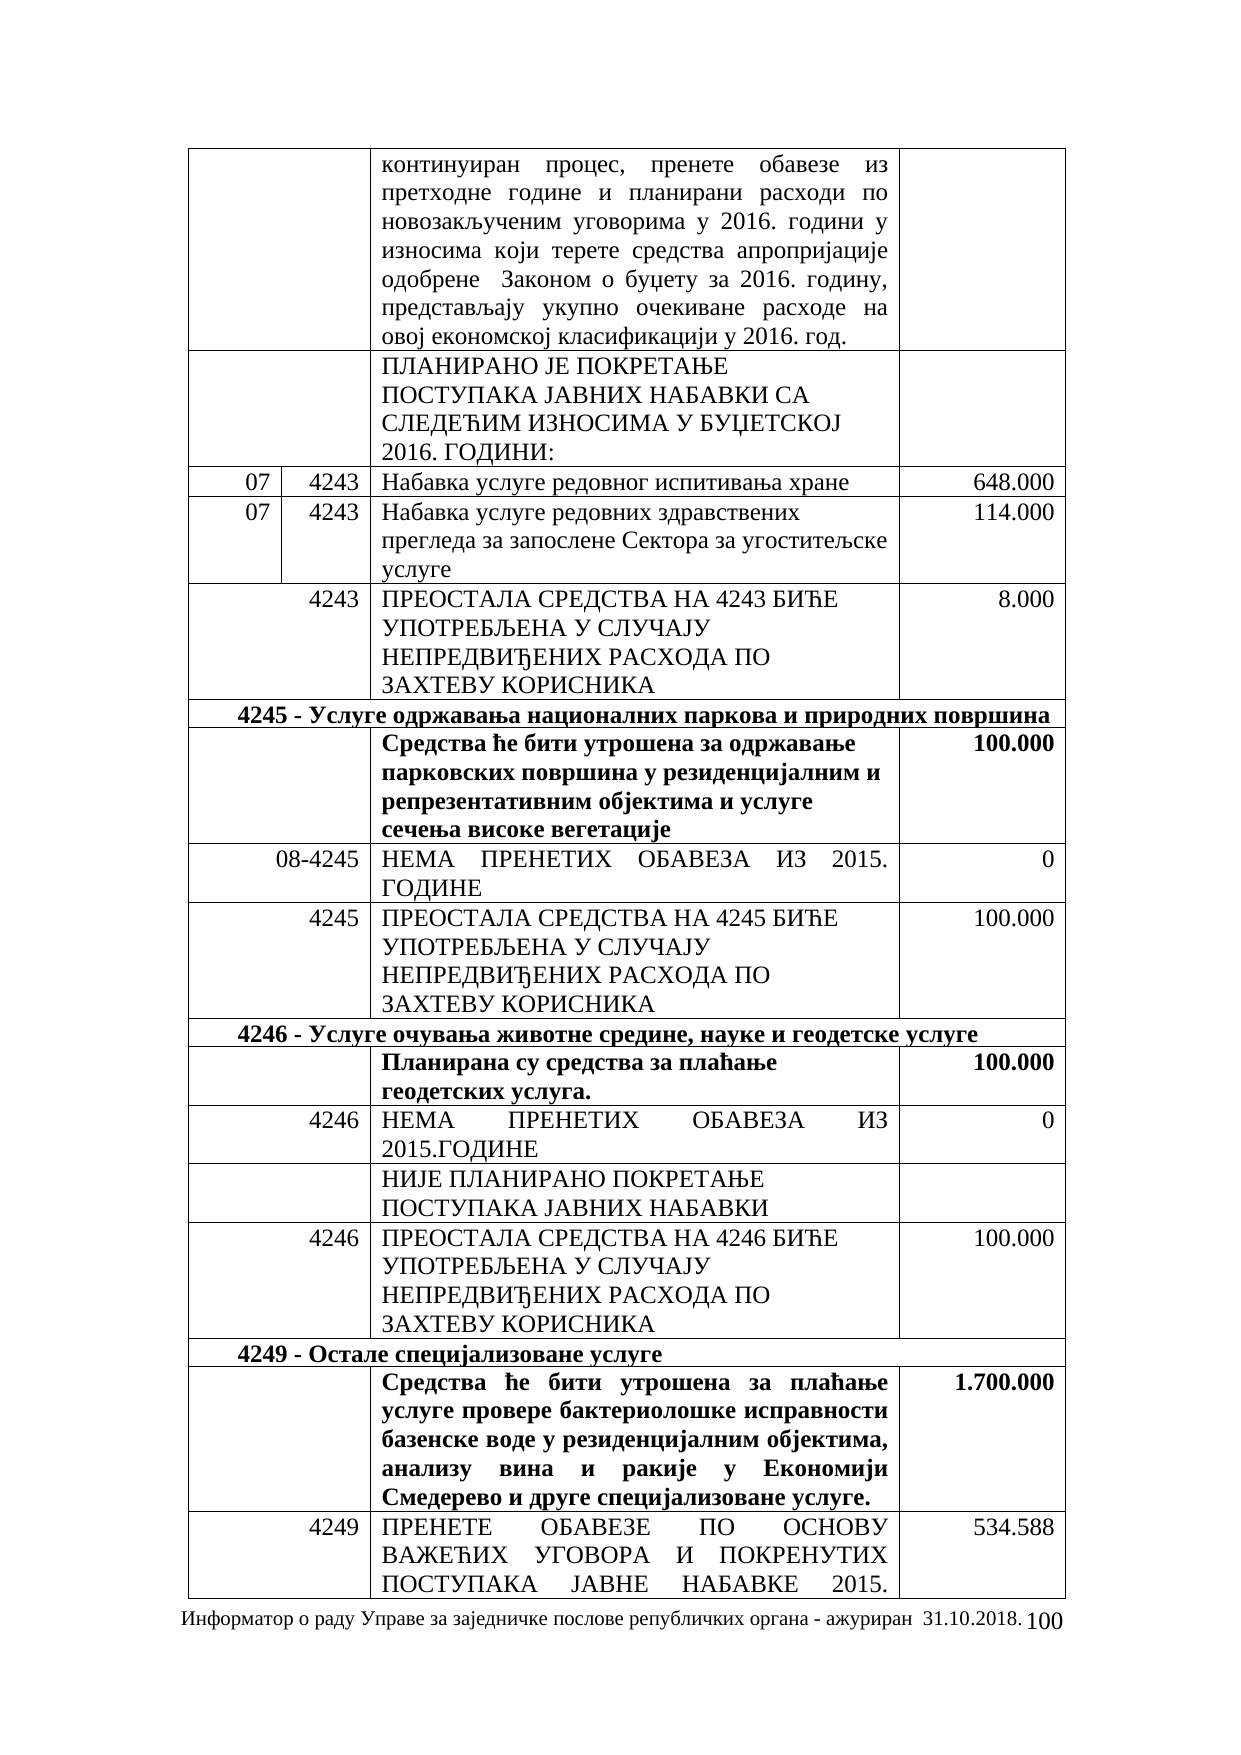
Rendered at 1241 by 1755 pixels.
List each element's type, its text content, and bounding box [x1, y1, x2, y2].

table_cell 534.588 [900, 1512, 1065, 1598]
table_cell 100.000 [900, 1047, 1065, 1104]
table_cell [189, 728, 370, 843]
table_cell 4245 - Услуге одржавања националних паркова и природних површина [189, 700, 1065, 727]
table_cell 114.000 [900, 497, 1065, 583]
table_cell НЕМА ПРЕНЕТИХ ОБАВЕЗА ИЗ 2015.ГОДИНЕ [371, 1106, 899, 1163]
table_cell 4243 [282, 497, 370, 583]
table_cell 4245 [189, 903, 370, 1018]
table_cell [189, 1047, 370, 1104]
table_cell [900, 351, 1065, 466]
table_cell 1.700.000 [900, 1367, 1065, 1511]
table_cell 4249 [189, 1512, 370, 1598]
table_cell ПРЕНЕТЕ ОБАВЕЗЕ ПО ОСНОВУ ВАЖЕЋИХ УГОВОРА И ПОКРЕНУТИХ ПОСТУПАКА ЈАВНЕ НАБАВКЕ 2015. [371, 1512, 899, 1598]
table_cell [189, 149, 370, 350]
table_cell 4246 - Услуге очувања животне средине, науке и геодетске услуге [189, 1019, 1065, 1046]
table_cell 100.000 [900, 1223, 1065, 1338]
table_cell 07 [189, 497, 281, 583]
table_cell ПЛАНИРАНО ЈЕ ПОКРЕТАЊЕ ПОСТУПАКА ЈАВНИХ НАБАВКИ СА СЛЕДЕЋИМ ИЗНОСИМА У БУЏЕТСКОЈ 2016. ГОДИНИ: [371, 351, 899, 466]
table_cell [189, 1367, 370, 1511]
table_cell [900, 149, 1065, 350]
table_cell 0 [900, 844, 1065, 902]
table_cell Набавка услуге редовног испитивања хране [371, 467, 899, 496]
table_cell Средства ће бити утрошена за плаћање услуге провере бактериолошке исправности базенске воде у резиденцијалним објектима, анализу вина и ракије у Економији Смедерево и друге специјализоване услуге. [371, 1367, 899, 1511]
table_cell 08-4245 [189, 844, 370, 902]
table_cell 648.000 [900, 467, 1065, 496]
table_cell 0 [900, 1106, 1065, 1163]
table_cell 100.000 [900, 903, 1065, 1018]
table_cell [189, 1164, 370, 1222]
table_cell континуиран процес, пренете обавезе из претходне године и планирани расходи по новозакљученим уговорима у 2016. години у износима који терете средства апропријације одобрене Законом о буџету за 2016. годину, представљају укупно очекиване расходе на овој економској класификацији у 2016. год. [371, 149, 899, 350]
table_cell 100.000 [900, 728, 1065, 843]
table_cell Планирана су средства за плаћање геодетских услуга. [371, 1047, 899, 1104]
table_cell [189, 351, 370, 466]
table_cell 07 [189, 467, 281, 496]
table_cell 4243 [282, 467, 370, 496]
table_cell 4246 [189, 1223, 370, 1338]
table_cell ПРЕОСТАЛА СРЕДСТВА НА 4246 БИЋЕ УПОТРЕБЉЕНА У СЛУЧАЈУ НЕПРЕДВИЂЕНИХ РАСХОДА ПО ЗАХТЕВУ КОРИСНИКА [371, 1223, 899, 1338]
table_cell НЕМА ПРЕНЕТИХ ОБАВЕЗА ИЗ 2015. ГОДИНЕ [371, 844, 899, 902]
table_cell ПРЕОСТАЛА СРЕДСТВА НА 4243 БИЋЕ УПОТРЕБЉЕНА У СЛУЧАЈУ НЕПРЕДВИЂЕНИХ РАСХОДА ПО ЗАХТЕВУ КОРИСНИКА [371, 584, 899, 699]
table_cell 8.000 [900, 584, 1065, 699]
table_cell 4246 [189, 1106, 370, 1163]
table_cell Набавка услуге редовних здравствених прегледа за запослене Сектора за угоститељске услуге [371, 497, 899, 583]
table_cell НИЈЕ ПЛАНИРАНО ПОКРЕТАЊЕ ПОСТУПАКА ЈАВНИХ НАБАВКИ [371, 1164, 899, 1222]
table_cell 4243 [189, 584, 370, 699]
table_cell ПРЕОСТАЛА СРЕДСТВА НА 4245 БИЋЕ УПОТРЕБЉЕНА У СЛУЧАЈУ НЕПРЕДВИЂЕНИХ РАСХОДА ПО ЗАХТЕВУ КОРИСНИКА [371, 903, 899, 1018]
table_cell Средства ће бити утрошена за одржавање парковских површина у резиденцијалним и репрезентативним објектима и услуге сечења високе вегетације [371, 728, 899, 843]
table_cell [900, 1164, 1065, 1222]
table_cell 4249 - Остале специјализоване услуге [189, 1339, 1065, 1366]
